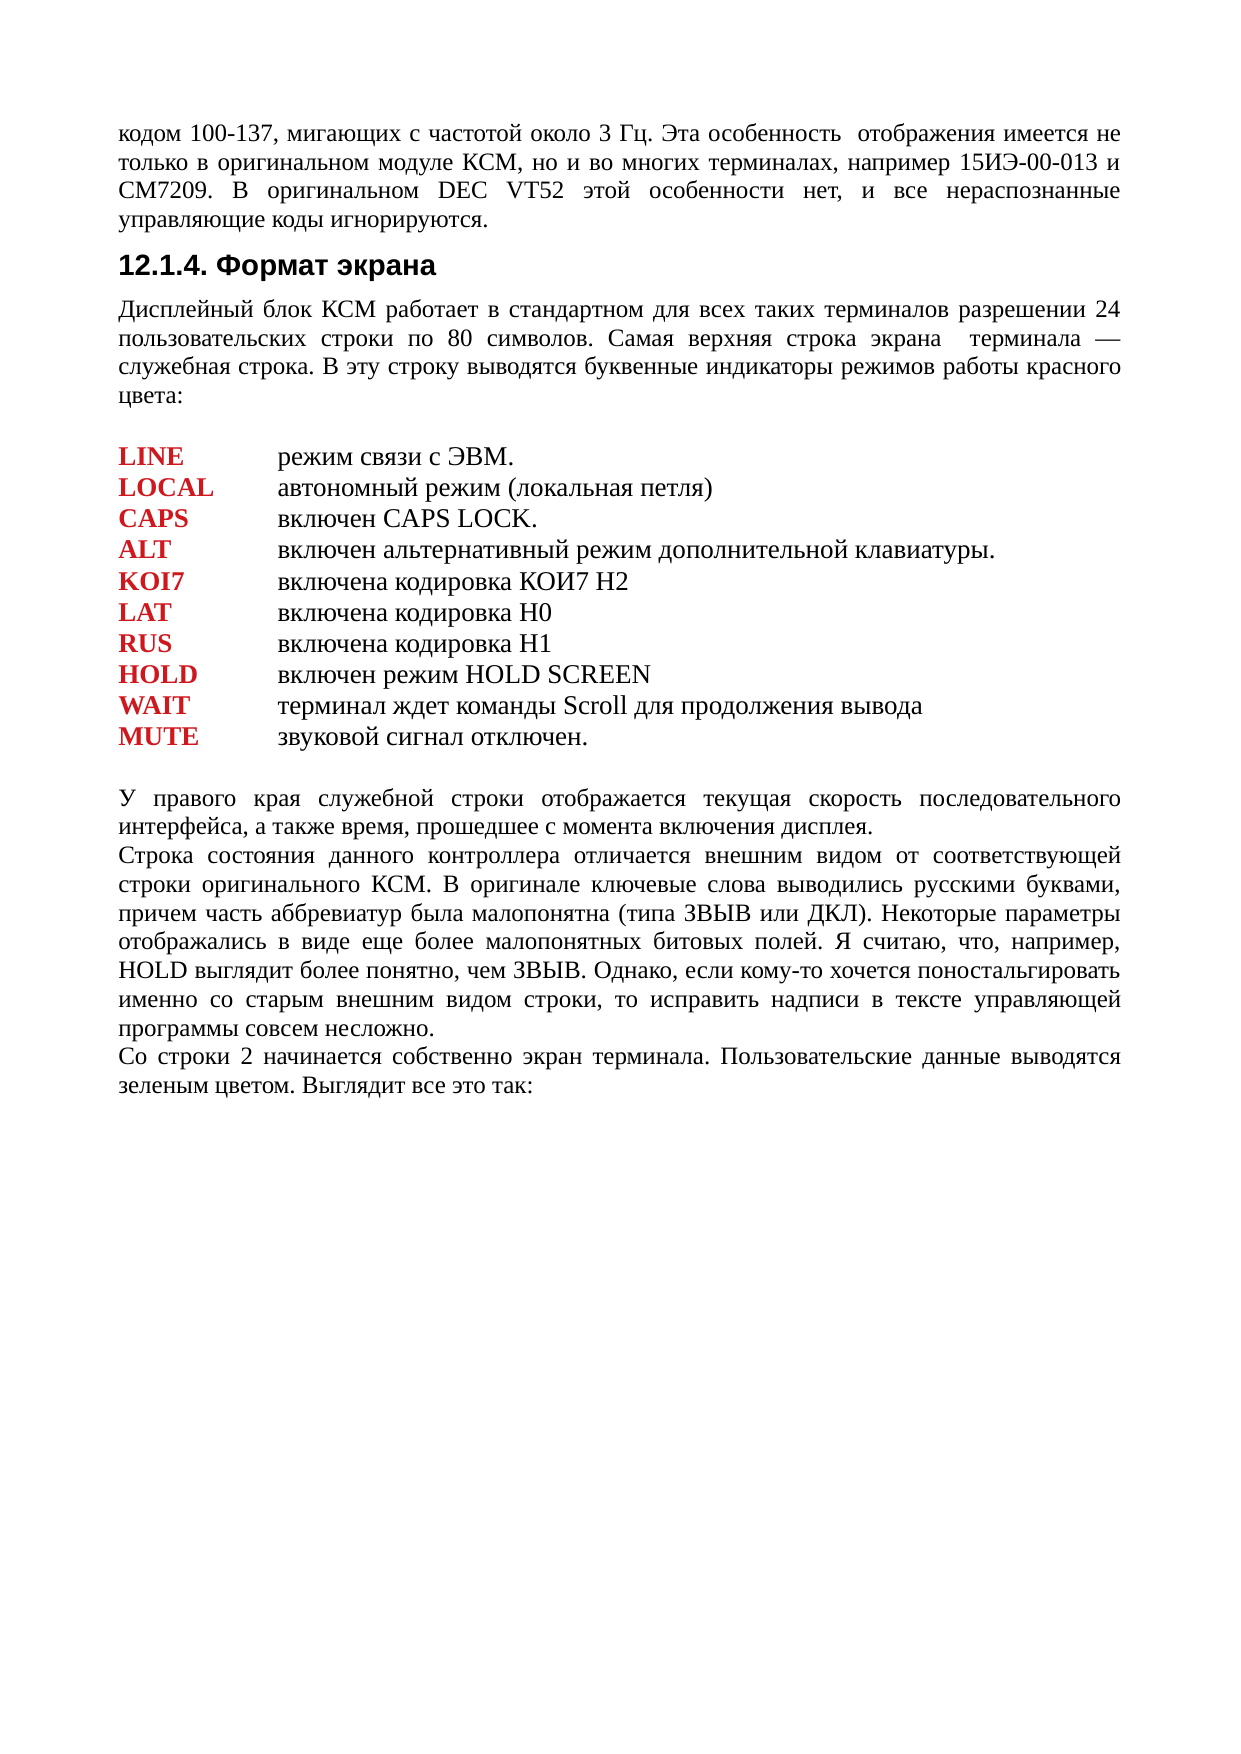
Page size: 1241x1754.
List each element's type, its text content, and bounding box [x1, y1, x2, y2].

table_cell включен CAPS LOCK. [277, 503, 1122, 533]
table_cell LAT [118, 596, 277, 627]
table_header режим связи с ЭВМ. [277, 440, 1122, 471]
table_cell автономный режим (локальная петля) [277, 471, 1122, 502]
table_cell включен режим HOLD SCREEN [277, 658, 1122, 689]
text Строка состояния данного контроллера отличается внешним видом от соответствующей строки оригинального КСМ. В оригинале ключевые слова выводились русскими буквами, причем часть аббревиатур была малопонятна (типа ЗВЫВ или ДКЛ). Некоторые параметры отображались в виде еще более малопонятных битовых полей. Я считаю, что, например, HOLD выглядит более понятно, чем ЗВЫВ. Однако, если кому-то хочется поностальгировать именно со старым внешним видом строки, то исправить надписи в тексте управляющей программы совсем несложно. [118, 840, 1122, 1041]
table_cell включен альтернативный режим дополнительной клавиатуры. [277, 534, 1122, 565]
table_cell ALT [118, 534, 277, 565]
table_cell LOCAL [118, 471, 277, 502]
table_header LINE [118, 440, 277, 471]
text кодом 100-137, мигающих с частотой около 3 Гц. Эта особенность отображения имеется не только в оригинальном модуле КСМ, но и во многих терминалах, например 15ИЭ-00-013 и СМ7209. В оригинальном DEC VT52 этой особенности нет, и все нераспознанные управляющие коды игнорируются. [118, 118, 1122, 233]
table_cell MUTE [118, 720, 277, 752]
table_cell HOLD [118, 658, 277, 689]
table_cell KOI7 [118, 565, 277, 596]
text Со строки 2 начинается собственно экран терминала. Пользовательские данные выводятся зеленым цветом. Выглядит все это так: [118, 1041, 1122, 1099]
table_cell RUS [118, 627, 277, 658]
text У правого края служебной строки отображается текущая скорость последовательного интерфейса, а также время, прошедшее с момента включения дисплея. [118, 783, 1122, 840]
table_cell WAIT [118, 689, 277, 720]
table_cell включена кодировка Н1 [277, 627, 1122, 658]
table_cell включена кодировка Н0 [277, 596, 1122, 627]
subtitle 12.1.4. Формат экрана [118, 248, 1122, 281]
table_cell CAPS [118, 503, 277, 533]
table_cell звуковой сигнал отключен. [277, 720, 1122, 752]
text Дисплейный блок КСМ работает в стандартном для всех таких терминалов разрешении 24 пользовательских строки по 80 символов. Самая верхняя строка экрана терминала — служебная строка. В эту строку выводятся буквенные индикаторы режимов работы красного цвета: [118, 294, 1122, 409]
table_cell включена кодировка КОИ7 Н2 [277, 565, 1122, 596]
table_cell терминал ждет команды Scroll для продолжения вывода [277, 689, 1122, 720]
